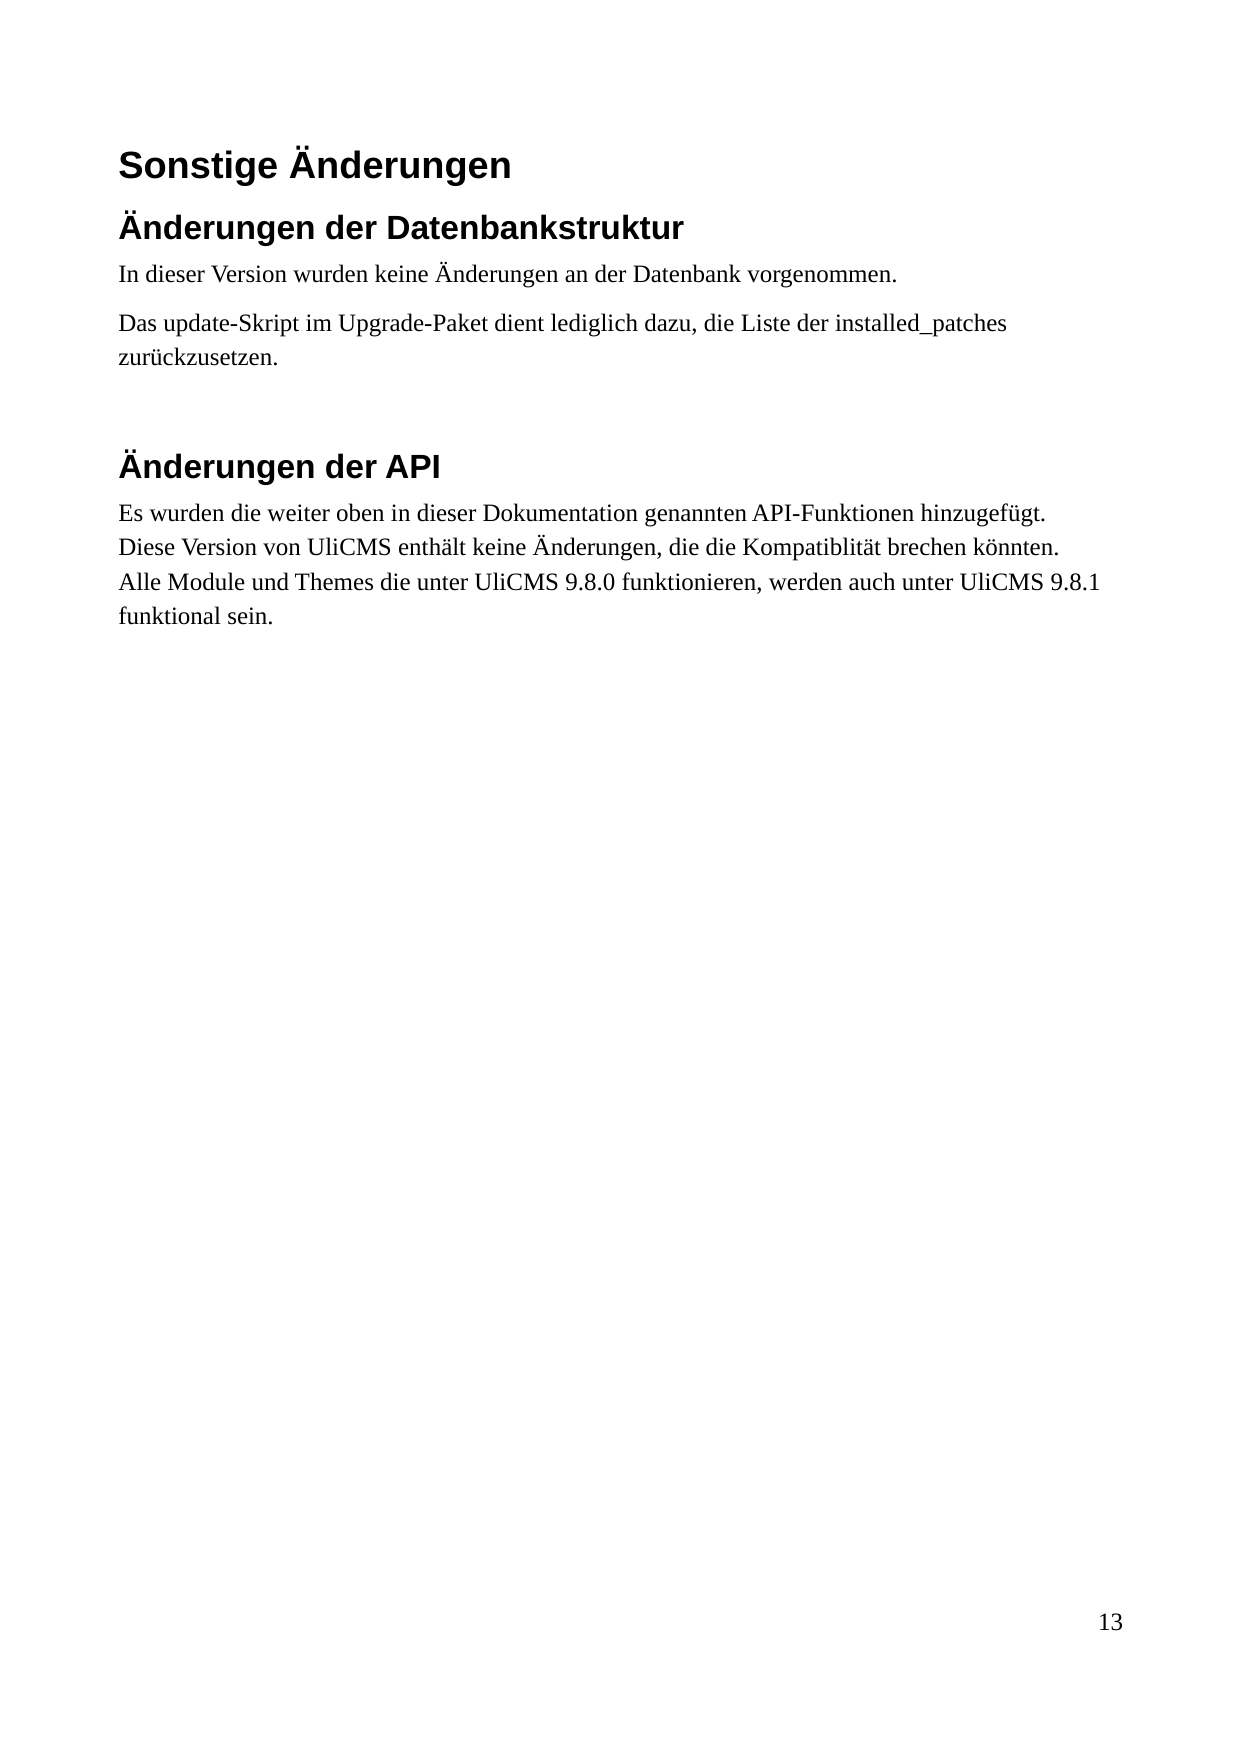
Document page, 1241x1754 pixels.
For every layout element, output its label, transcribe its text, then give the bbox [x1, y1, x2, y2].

text In dieser Version wurden keine Änderungen an der Datenbank vorgenommen. [118, 259, 1123, 287]
subtitle Sonstige Änderungen [118, 143, 1123, 187]
text Das update-Skript im Upgrade-Paket dient lediglich dazu, die Liste der installed_patches zurückzusetzen. [118, 308, 1123, 371]
subtitle Änderungen der Datenbankstruktur [118, 208, 1123, 246]
text Es wurden die weiter oben in dieser Dokumentation genannten API-Funktionen hinzugefügt. Diese Version von UliCMS enthält keine Änderungen, die die Kompatiblität brechen könnten. Alle Module und Themes die unter UliCMS 9.8.0 funktionieren, werden auch unter UliCMS 9.8.1 funktional sein. [118, 498, 1123, 630]
subtitle Änderungen der API [118, 447, 1123, 485]
